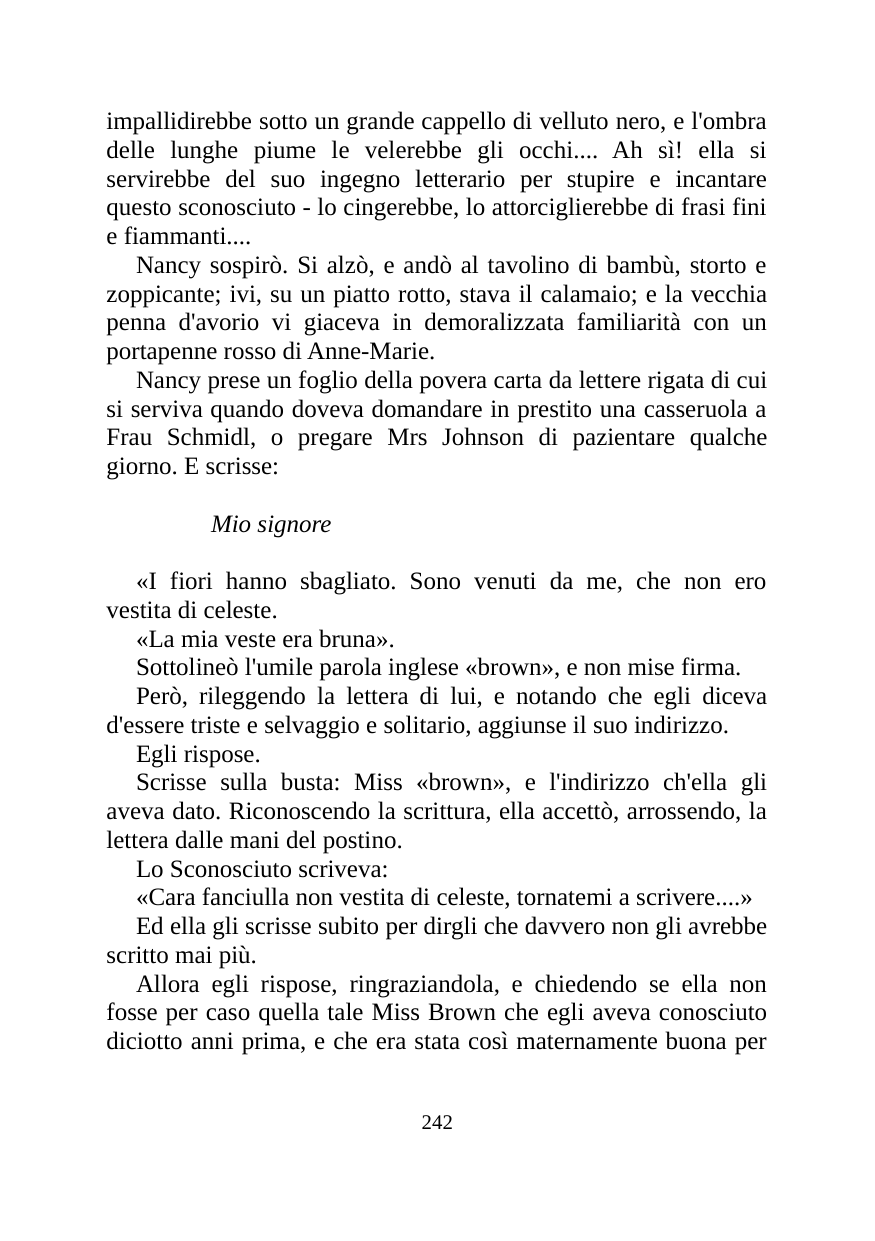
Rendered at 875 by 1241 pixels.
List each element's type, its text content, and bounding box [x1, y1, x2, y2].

text Nancy sospirò. Si alzò, e andò al tavolino di bambù, storto e zoppicante; ivi, su un piatto rotto, stava il calamaio; e la vecchia penna d'avorio vi giaceva in demoralizzata familiarità con un portapenne rosso di Anne-Marie. [106, 250, 768, 365]
text «I fiori hanno sbagliato. Sono venuti da me, che non ero vestita di celeste. [106, 566, 768, 624]
text Allora egli rispose, ringraziandola, e chiedendo se ella non fosse per caso quella tale Miss Brown che egli aveva conosciuto diciotto anni prima, e che era stata così maternamente buona per [106, 969, 768, 1055]
text Lo Sconosciuto scriveva: [106, 854, 768, 882]
text Scrisse sulla busta: Miss «brown», e l'indirizzo ch'ella gli aveva dato. Riconoscendo la scrittura, ella accettò, arrossendo, la lettera dalle mani del postino. [106, 767, 768, 854]
text Però, rileggendo la lettera di lui, e notando che egli diceva d'essere triste e selvaggio e solitario, aggiunse il suo indirizzo. [106, 681, 768, 739]
text Nancy prese un foglio della povera carta da lettere rigata di cui si serviva quando doveva domandare in prestito una casseruola a Frau Schmidl, o pregare Mrs Johnson di pazientare qualche giorno. E scrisse: [106, 365, 768, 480]
text Sottolineò l'umile parola inglese «brown», e non mise firma. [106, 652, 768, 681]
text «La mia veste era bruna». [106, 624, 768, 652]
text «Cara fanciulla non vestita di celeste, tornatemi a scrivere....» [106, 882, 768, 911]
text Ed ella gli scrisse subito per dirgli che davvero non gli avrebbe scritto mai più. [106, 911, 768, 969]
text impallidirebbe sotto un grande cappello di velluto nero, e l'ombra delle lunghe piume le velerebbe gli occhi.... Ah sì! ella si servirebbe del suo ingegno letterario per stupire e incantare questo sconosciuto - lo cingerebbe, lo attorciglierebbe di frasi fini e fiammanti.... [106, 106, 768, 250]
text Mio signore [181, 509, 768, 537]
text Egli rispose. [106, 739, 768, 767]
